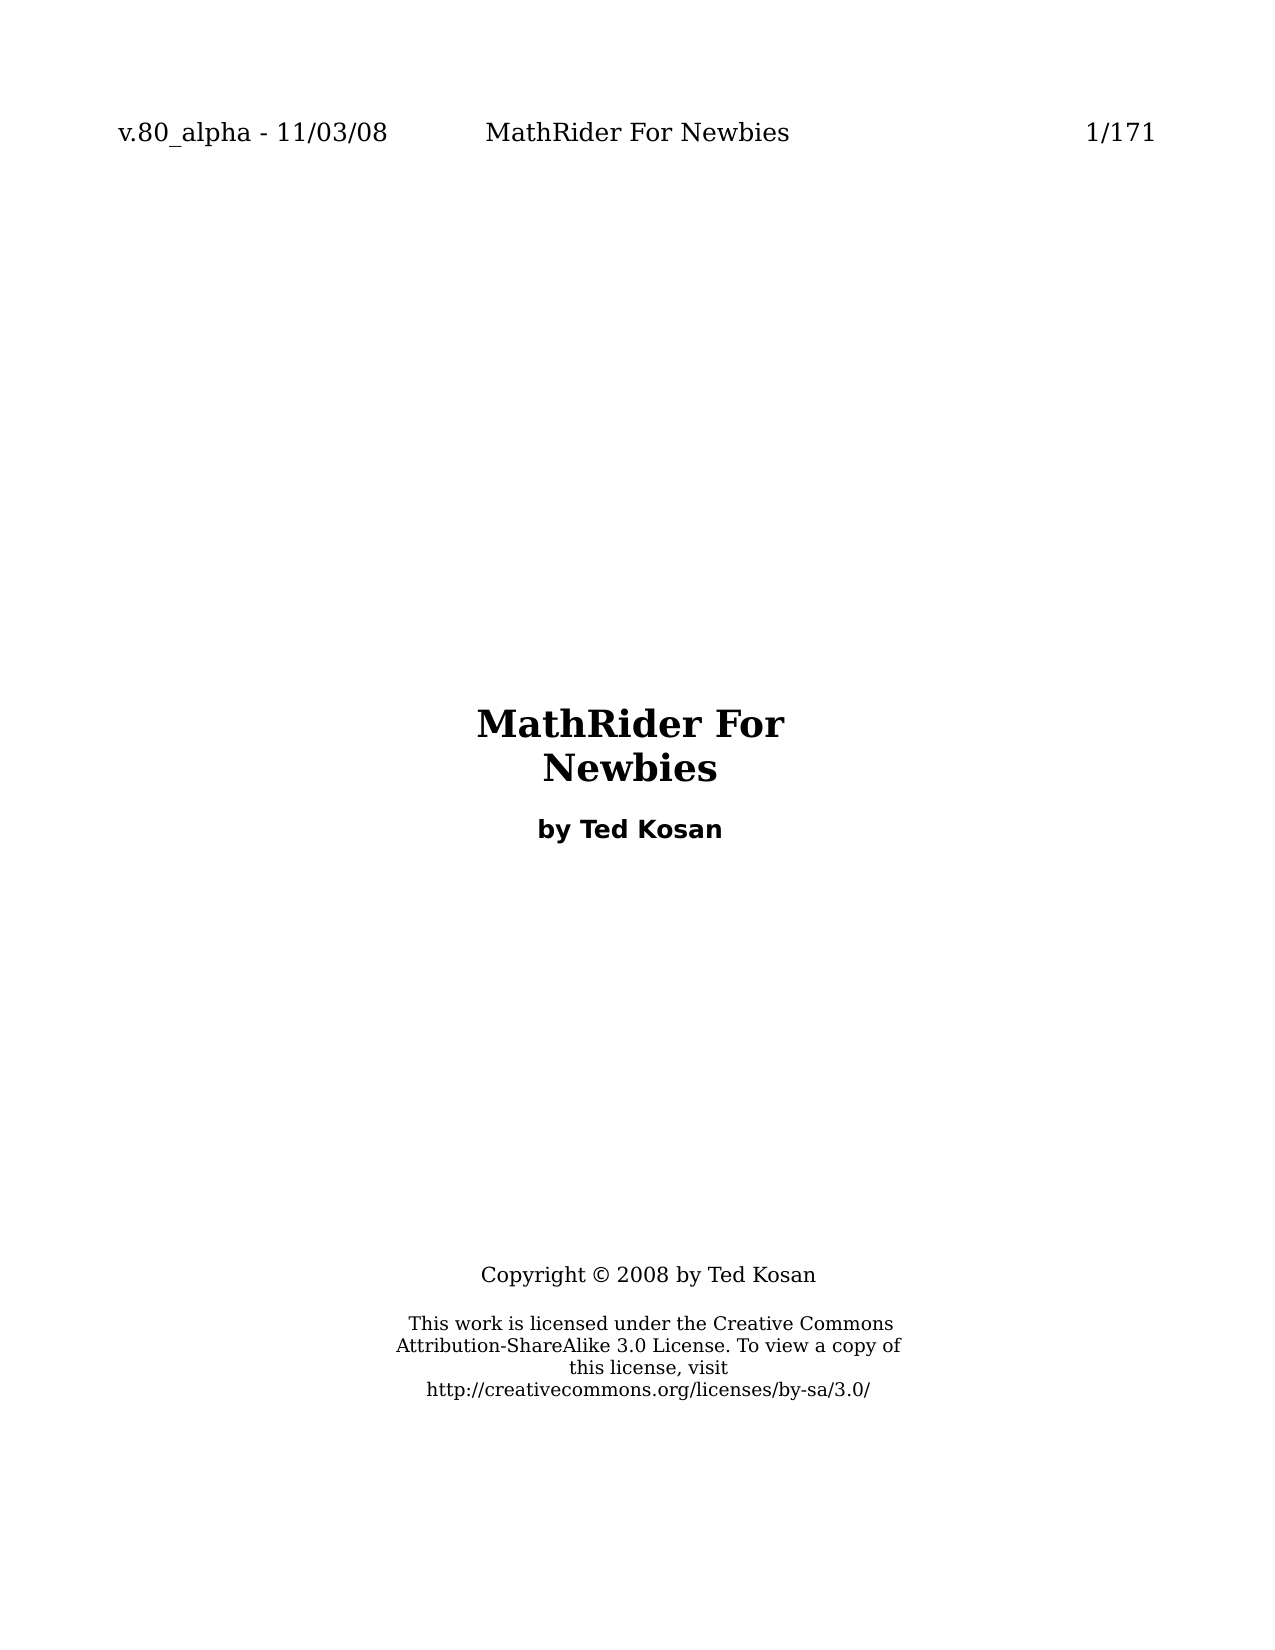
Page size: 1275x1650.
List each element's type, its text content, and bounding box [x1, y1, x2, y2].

text Copyright © 2008 by Ted Kosan [382, 1260, 915, 1289]
text MathRider For Newbies [427, 702, 832, 790]
text This work is licensed under the Creative Commons Attribution-ShareAlike 3.0 License. To view a copy of this license, visit http://creativecommons.org/licenses/by-sa/3.0/ [382, 1313, 915, 1401]
text by Ted Kosan [427, 815, 832, 844]
